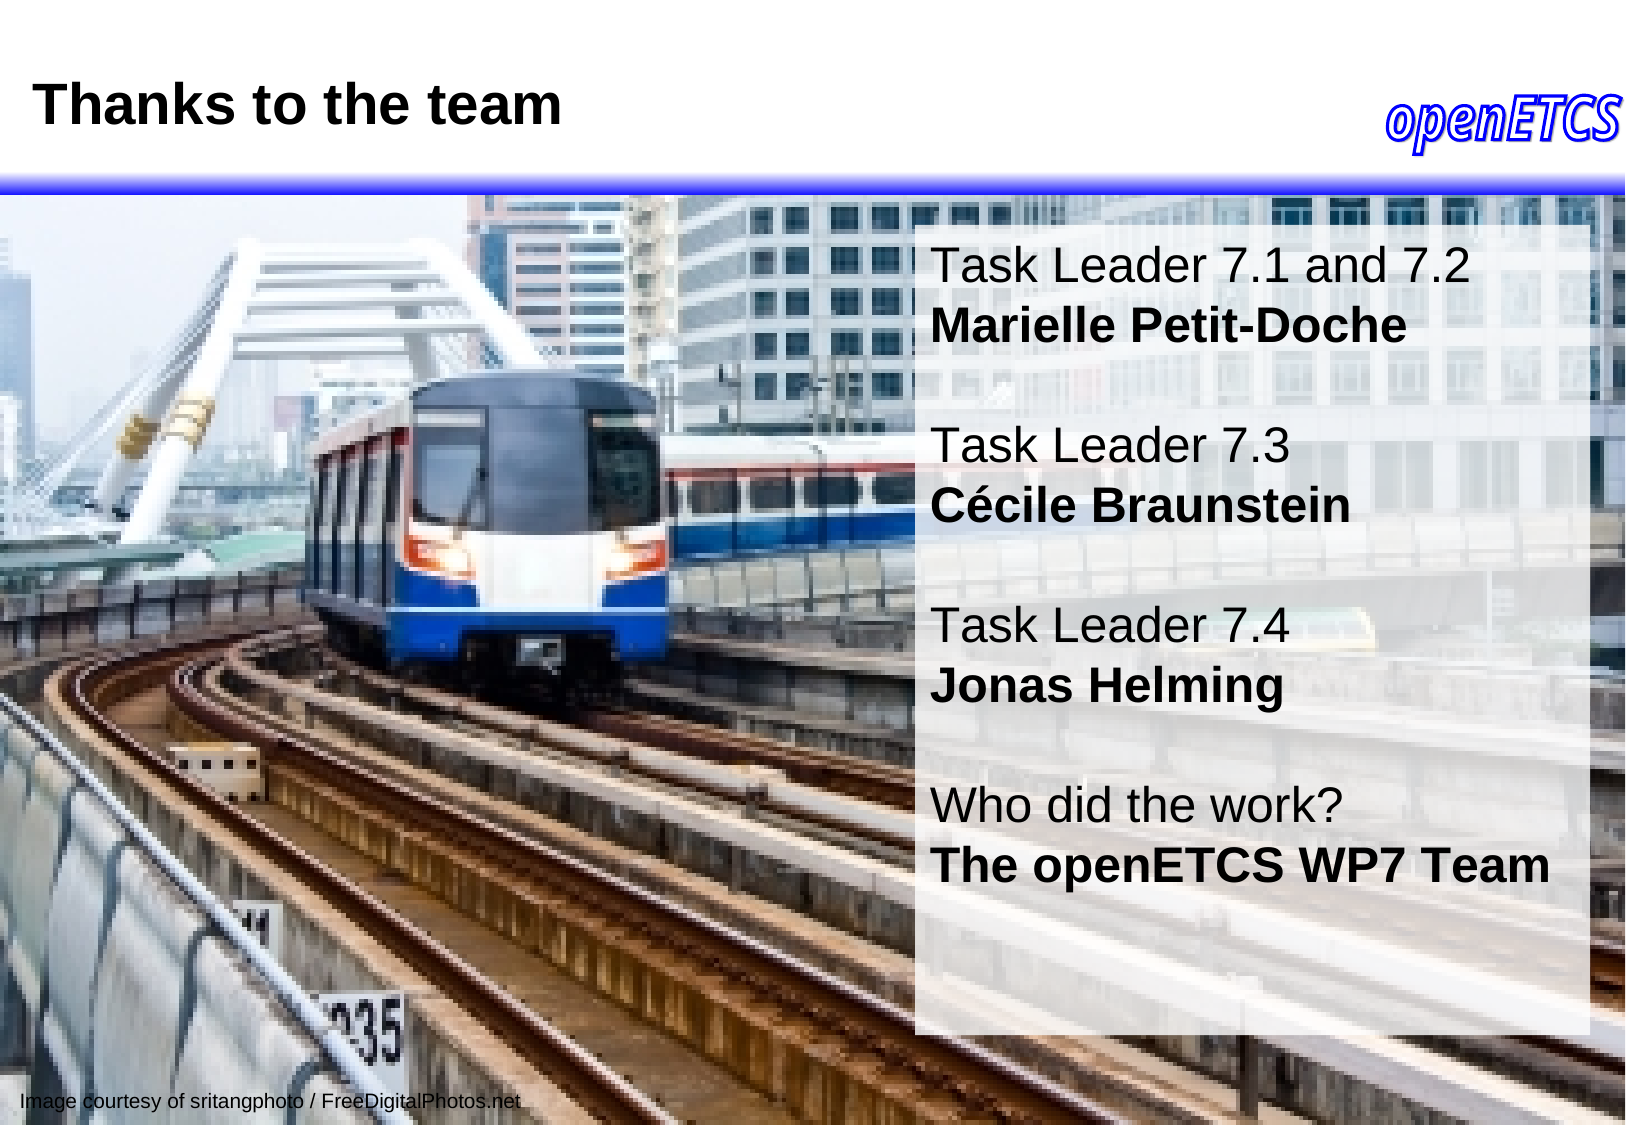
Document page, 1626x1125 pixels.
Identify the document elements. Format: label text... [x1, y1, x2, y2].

title Thanks to the team [32, 66, 1356, 173]
picture [0, 195, 1626, 1125]
text_box Image courtesy of sritangphoto / FreeDigitalPhotos.net [4, 1080, 661, 1120]
text_box Task Leader 7.1 and 7.2 Marielle Petit-Doche Task Leader 7.3 Cécile Braunstein Task Leader 7.4 Jonas Helming Who did the work? The openETCS WP7 Team [915, 224, 1591, 1036]
